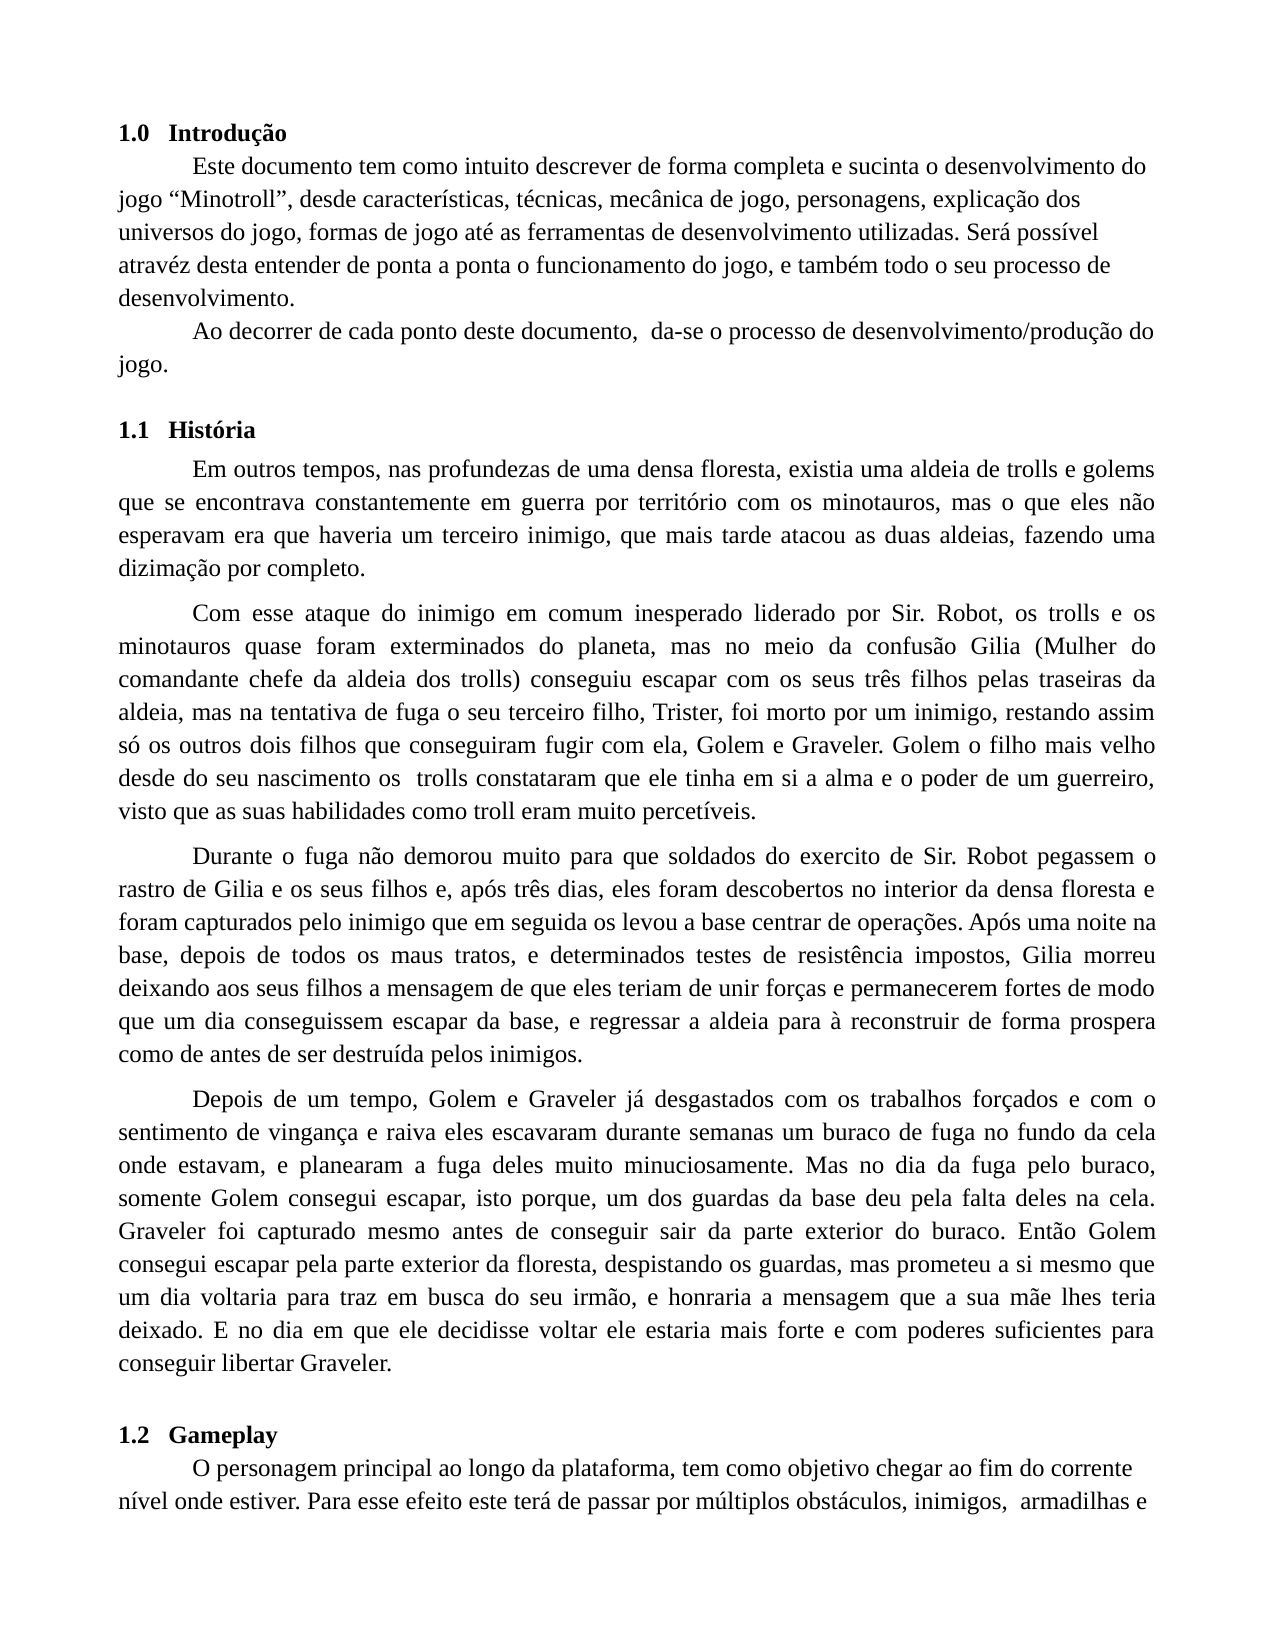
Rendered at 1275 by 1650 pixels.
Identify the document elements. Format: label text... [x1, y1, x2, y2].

text Ao decorrer de cada ponto deste documento, da-se o processo de desenvolvimento/produção do jogo. [118, 316, 1157, 378]
text 1.2 Gameplay [118, 1420, 1157, 1449]
text O personagem principal ao longo da plataforma, tem como objetivo chegar ao fim do corrente nível onde estiver. Para esse efeito este terá de passar por múltiplos obstáculos, inimigos, armadilhas e [118, 1453, 1157, 1515]
text Durante o fuga não demorou muito para que soldados do exercito de Sir. Robot pegassem o rastro de Gilia e os seus filhos e, após três dias, eles foram descobertos no interior da densa floresta e foram capturados pelo inimigo que em seguida os levou a base centrar de operações. Após uma noite na base, depois de todos os maus tratos, e determinados testes de resistência impostos, Gilia morreu deixando aos seus filhos a mensagem de que eles teriam de unir forças e permanecerem fortes de modo que um dia conseguissem escapar da base, e regressar a aldeia para à reconstruir de forma prospera como de antes de ser destruída pelos inimigos. [118, 841, 1157, 1068]
text Com esse ataque do inimigo em comum inesperado liderado por Sir. Robot, os trolls e os minotauros quase foram exterminados do planeta, mas no meio da confusão Gilia (Mulher do comandante chefe da aldeia dos trolls) conseguiu escapar com os seus três filhos pelas traseiras da aldeia, mas na tentativa de fuga o seu terceiro filho, Trister, foi morto por um inimigo, restando assim só os outros dois filhos que conseguiram fugir com ela, Golem e Graveler. Golem o filho mais velho desde do seu nascimento os trolls constataram que ele tinha em si a alma e o poder de um guerreiro, visto que as suas habilidades como troll eram muito percetíveis. [118, 598, 1157, 825]
text 1.1 História [118, 415, 1157, 444]
text Em outros tempos, nas profundezas de uma densa floresta, existia uma aldeia de trolls e golems que se encontrava constantemente em guerra por território com os minotauros, mas o que eles não esperavam era que haveria um terceiro inimigo, que mais tarde atacou as duas aldeias, fazendo uma dizimação por completo. [118, 454, 1157, 582]
text 1.0 Introdução [118, 118, 1157, 147]
text Este documento tem como intuito descrever de forma completa e sucinta o desenvolvimento do jogo “Minotroll”, desde características, técnicas, mecânica de jogo, personagens, explicação dos universos do jogo, formas de jogo até as ferramentas de desenvolvimento utilizadas. Será possível atravéz desta entender de ponta a ponta o funcionamento do jogo, e também todo o seu processo de desenvolvimento. [118, 151, 1157, 312]
text Depois de um tempo, Golem e Graveler já desgastados com os trabalhos forçados e com o sentimento de vingança e raiva eles escavaram durante semanas um buraco de fuga no fundo da cela onde estavam, e planearam a fuga deles muito minuciosamente. Mas no dia da fuga pelo buraco, somente Golem consegui escapar, isto porque, um dos guardas da base deu pela falta deles na cela. Graveler foi capturado mesmo antes de conseguir sair da parte exterior do buraco. Então Golem consegui escapar pela parte exterior da floresta, despistando os guardas, mas prometeu a si mesmo que um dia voltaria para traz em busca do seu irmão, e honraria a mensagem que a sua mãe lhes teria deixado. E no dia em que ele decidisse voltar ele estaria mais forte e com poderes suficientes para conseguir libertar Graveler. [118, 1084, 1157, 1377]
